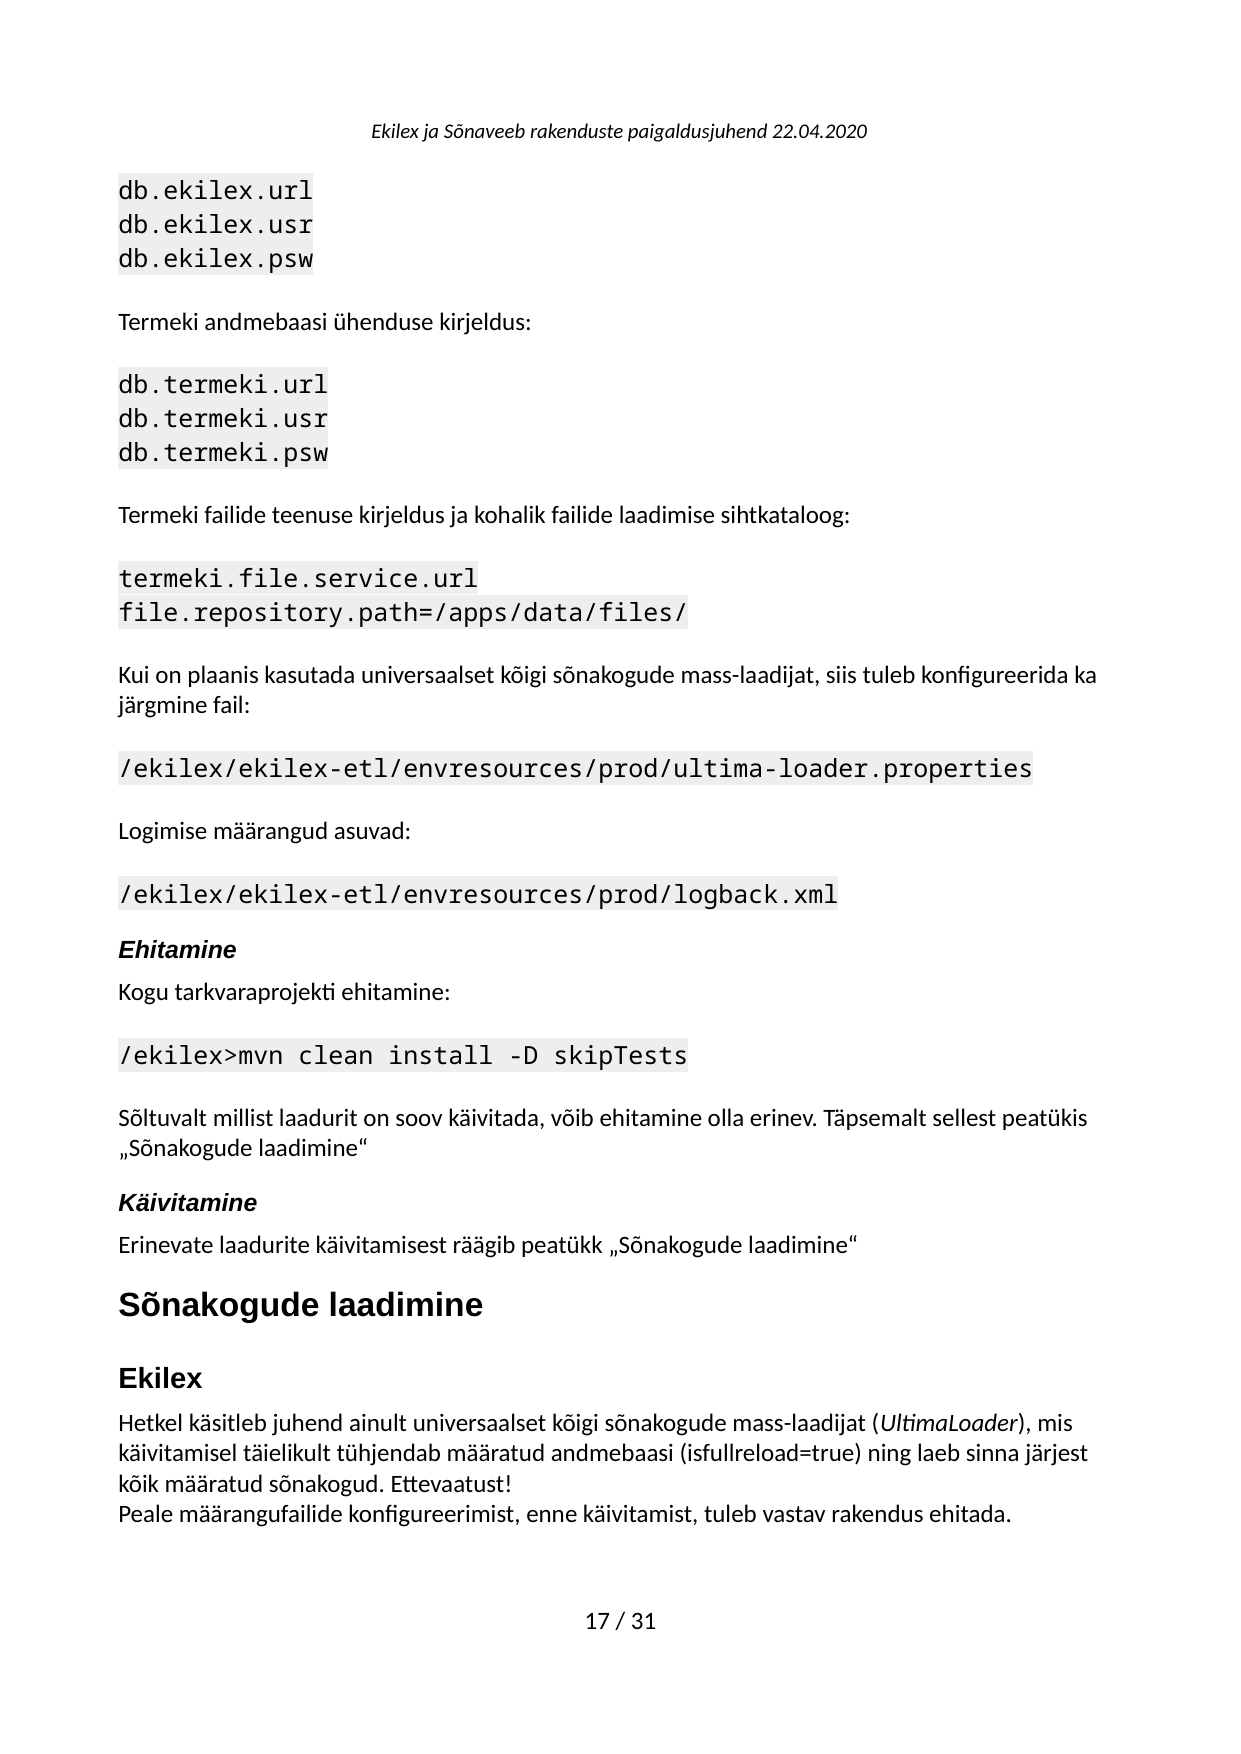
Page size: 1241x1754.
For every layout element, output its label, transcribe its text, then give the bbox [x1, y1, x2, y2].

subtitle Käivitamine [118, 1188, 1122, 1217]
subtitle Sõnakogude laadimine [118, 1285, 1122, 1323]
text Hetkel käsitleb juhend ainult universaalset kõigi sõnakogude mass-laadijat (UltimaLoader), mis käivitamisel täielikult tühjendab määratud andmebaasi (isfullreload=true) ning laeb sinna järjest kõik määratud sõnakogud. Ettevaatust! [118, 1407, 1122, 1498]
text file.repository.path=/apps/data/files/ [118, 594, 1122, 629]
text db.termeki.psw [118, 435, 1122, 469]
text /ekilex/ekilex-etl/envresources/prod/ultima-loader.properties [118, 751, 1122, 785]
text Termeki andmebaasi ühenduse kirjeldus: [118, 306, 1122, 336]
text /ekilex>mvn clean install -D skipTests [118, 1037, 1122, 1072]
text Erinevate laadurite käivitamisest räägib peatükk „Sõnakogude laadimine“ [118, 1229, 1122, 1260]
text db.termeki.url [118, 367, 1122, 401]
text db.termeki.usr [118, 401, 1122, 435]
text db.ekilex.psw [118, 241, 1122, 275]
text db.ekilex.usr [118, 207, 1122, 241]
subtitle Ekilex [118, 1361, 1122, 1394]
text termeki.file.service.url [118, 561, 1122, 594]
subtitle Ehitamine [118, 935, 1122, 964]
text /ekilex/ekilex-etl/envresources/prod/logback.xml [118, 876, 1122, 910]
text Peale määrangufailide konfigureerimist, enne käivitamist, tuleb vastav rakendus ehitada. [118, 1498, 1122, 1529]
text db.ekilex.url [118, 173, 1122, 207]
text Kui on plaanis kasutada universaalset kõigi sõnakogude mass-laadijat, siis tuleb konfigureerida ka järgmine fail: [118, 659, 1122, 720]
text Termeki failide teenuse kirjeldus ja kohalik failide laadimise sihtkataloog: [118, 499, 1122, 530]
text Logimise määrangud asuvad: [118, 815, 1122, 846]
text Kogu tarkvaraprojekti ehitamine: [118, 976, 1122, 1007]
text Sõltuvalt millist laadurit on soov käivitada, võib ehitamine olla erinev. Täpsemalt sellest peatükis „Sõnakogude laadimine“ [118, 1102, 1122, 1163]
